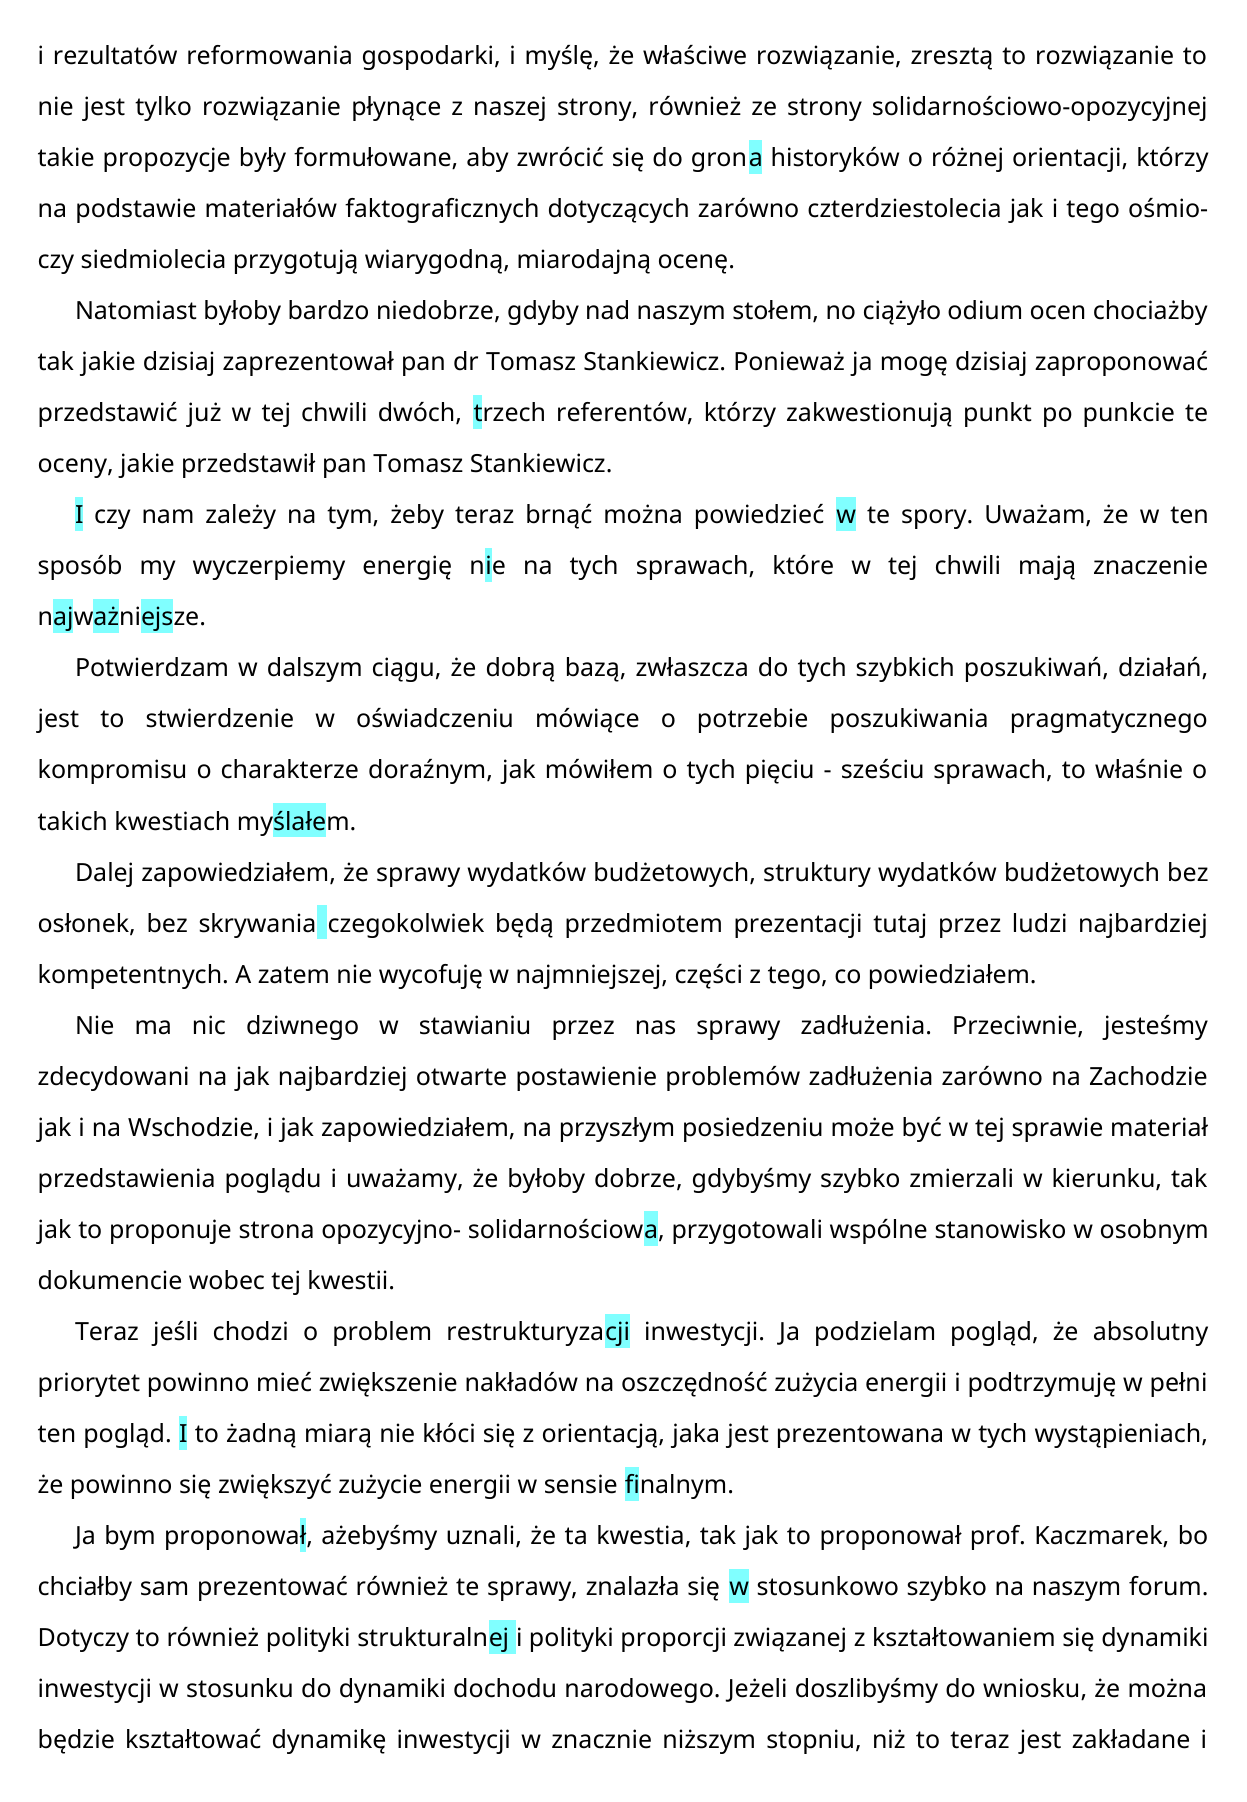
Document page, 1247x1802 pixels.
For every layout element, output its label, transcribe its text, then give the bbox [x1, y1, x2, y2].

text Ja bym proponował, ażebyśmy uznali, że ta kwestia, tak jak to proponował prof. Kaczmarek, bo chciałby sam prezentować również te sprawy, znalazła się w stosunkowo szybko na naszym forum. Dotyczy to również polityki strukturalnej i polityki proporcji związanej z kształtowaniem się dynamiki inwestycji w stosunku do dynamiki dochodu narodowego. Jeżeli doszlibyśmy do wniosku, że można będzie kształtować dynamikę inwestycji w znacznie niższym stopniu, niż to teraz jest zakładane i [37, 1518, 1209, 1756]
text Teraz jeśli chodzi o problem restrukturyzacji inwestycji. Ja podzielam pogląd, że absolutny priorytet powinno mieć zwiększenie nakładów na oszczędność zużycia energii i podtrzymuję w pełni ten pogląd. I to żadną miarą nie kłóci się z orientacją, jaka jest prezentowana w tych wystąpieniach, że powinno się zwiększyć zużycie energii w sensie finalnym. [37, 1313, 1209, 1501]
text Potwierdzam w dalszym ciągu, że dobrą bazą, zwłaszcza do tych szybkich poszukiwań, działań, jest to stwierdzenie w oświadczeniu mówiące o potrzebie poszukiwania pragmatycznego kompromisu o charakterze doraźnym, jak mówiłem o tych pięciu - sześciu sprawach, to właśnie o takich kwestiach myślałem. [37, 650, 1209, 837]
text Dalej zapowiedziałem, że sprawy wydatków budżetowych, struktury wydatków budżetowych bez osłonek, bez skrywania czegokolwiek będą przedmiotem prezentacji tutaj przez ludzi najbardziej kompetentnych. A zatem nie wycofuję w najmniejszej, części z tego, co powiedziałem. [37, 854, 1209, 990]
text Nie ma nic dziwnego w stawianiu przez nas sprawy zadłużenia. Przeciwnie, jesteśmy zdecydowani na jak najbardziej otwarte postawienie problemów zadłużenia zarówno na Zachodzie jak i na Wschodzie, i jak zapowiedziałem, na przyszłym posiedzeniu może być w tej sprawie materiał przedstawienia poglądu i uważamy, że byłoby dobrze, gdybyśmy szybko zmierzali w kierunku, tak jak to proponuje strona opozycyjno- solidarnościowa, przygotowali wspólne stanowisko w osobnym dokumencie wobec tej kwestii. [37, 1007, 1209, 1297]
text Natomiast byłoby bardzo niedobrze, gdyby nad naszym stołem, no ciążyło odium ocen chociażby tak jakie dzisiaj zaprezentował pan dr Tomasz Stankiewicz. Ponieważ ja mogę dzisiaj zaproponować przedstawić już w tej chwili dwóch, trzech referentów, którzy zakwestionują punkt po punkcie te oceny, jakie przedstawił pan Tomasz Stankiewicz. [37, 293, 1209, 480]
text i rezultatów reformowania gospodarki, i myślę, że właściwe rozwiązanie, zresztą to rozwiązanie to nie jest tylko rozwiązanie płynące z naszej strony, również ze strony solidarnościowo-opozycyjnej takie propozycje były formułowane, aby zwrócić się do grona historyków o różnej orientacji, którzy na podstawie materiałów faktograficznych dotyczących zarówno czterdziestolecia jak i tego ośmio- czy siedmiolecia przygotują wiarygodną, miarodajną ocenę. [37, 37, 1209, 276]
text I czy nam zależy na tym, żeby teraz brnąć można powiedzieć w te spory. Uważam, że w ten sposób my wyczerpiemy energię nie na tych sprawach, które w tej chwili mają znaczenie najważniejsze. [37, 497, 1209, 633]
